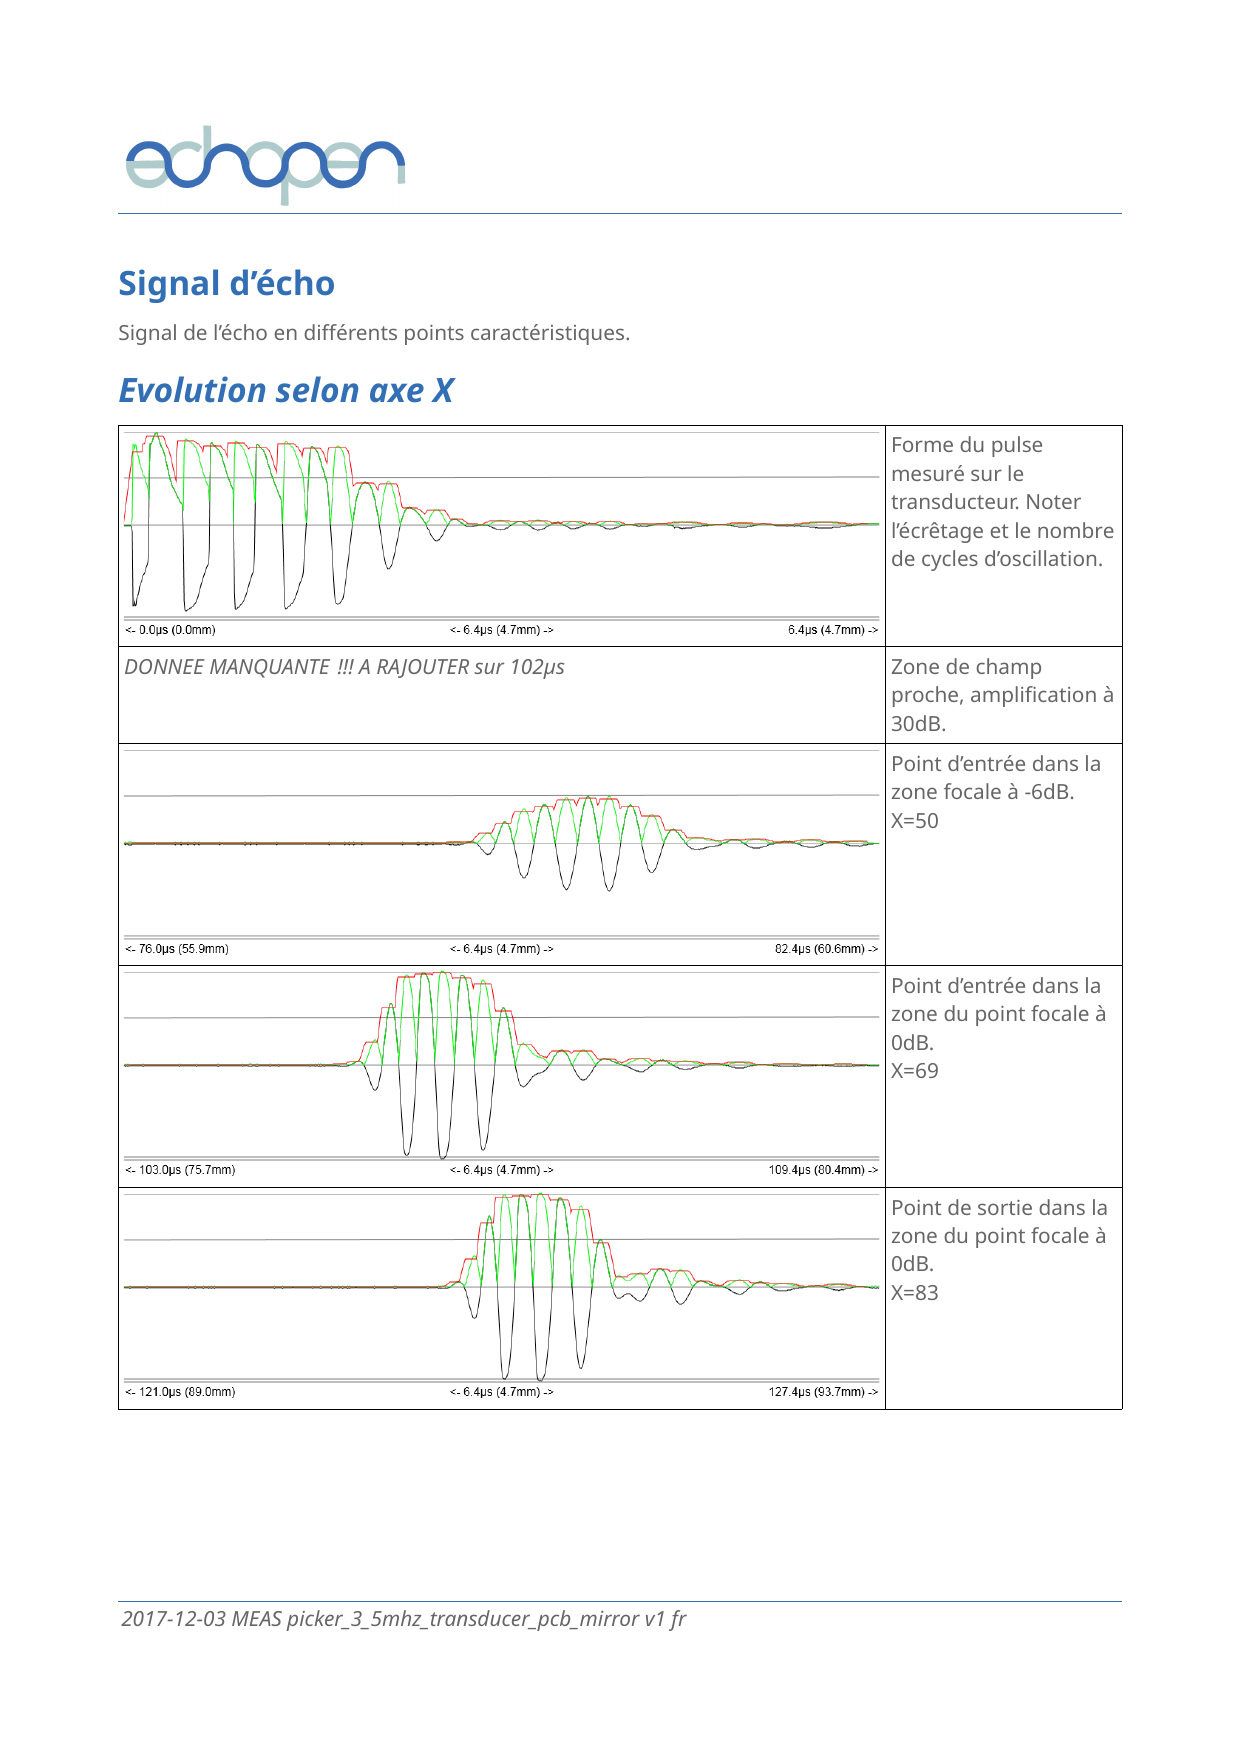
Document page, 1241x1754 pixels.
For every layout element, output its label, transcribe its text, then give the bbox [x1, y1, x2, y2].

picture [123, 749, 880, 960]
table_cell Zone de champ proche, amplification à 30dB. [886, 647, 1122, 743]
picture [123, 970, 880, 1181]
picture [123, 123, 407, 208]
picture [123, 1192, 880, 1403]
table_header Forme du pulse mesuré sur le transducteur. Noter l’écrêtage et le nombre de cycles d’oscillation. [886, 426, 1122, 646]
table_cell [119, 966, 885, 1187]
table_header [119, 426, 885, 646]
subtitle Signal d’écho [118, 259, 1122, 305]
subtitle Evolution selon axe X [118, 366, 1122, 412]
table_cell [119, 744, 885, 965]
table_cell Point de sortie dans la zone du point focale à 0dB. X=83 [886, 1188, 1122, 1408]
text Signal de l’écho en différents points caractéristiques. [118, 318, 1122, 346]
table_cell DONNEE MANQUANTE !!! A RAJOUTER sur 102µs [119, 647, 885, 743]
table_cell Point d’entrée dans la zone focale à -6dB. X=50 [886, 744, 1122, 965]
table_cell [119, 1188, 885, 1408]
picture [123, 430, 880, 641]
table_cell Point d’entrée dans la zone du point focale à 0dB. X=69 [886, 966, 1122, 1187]
